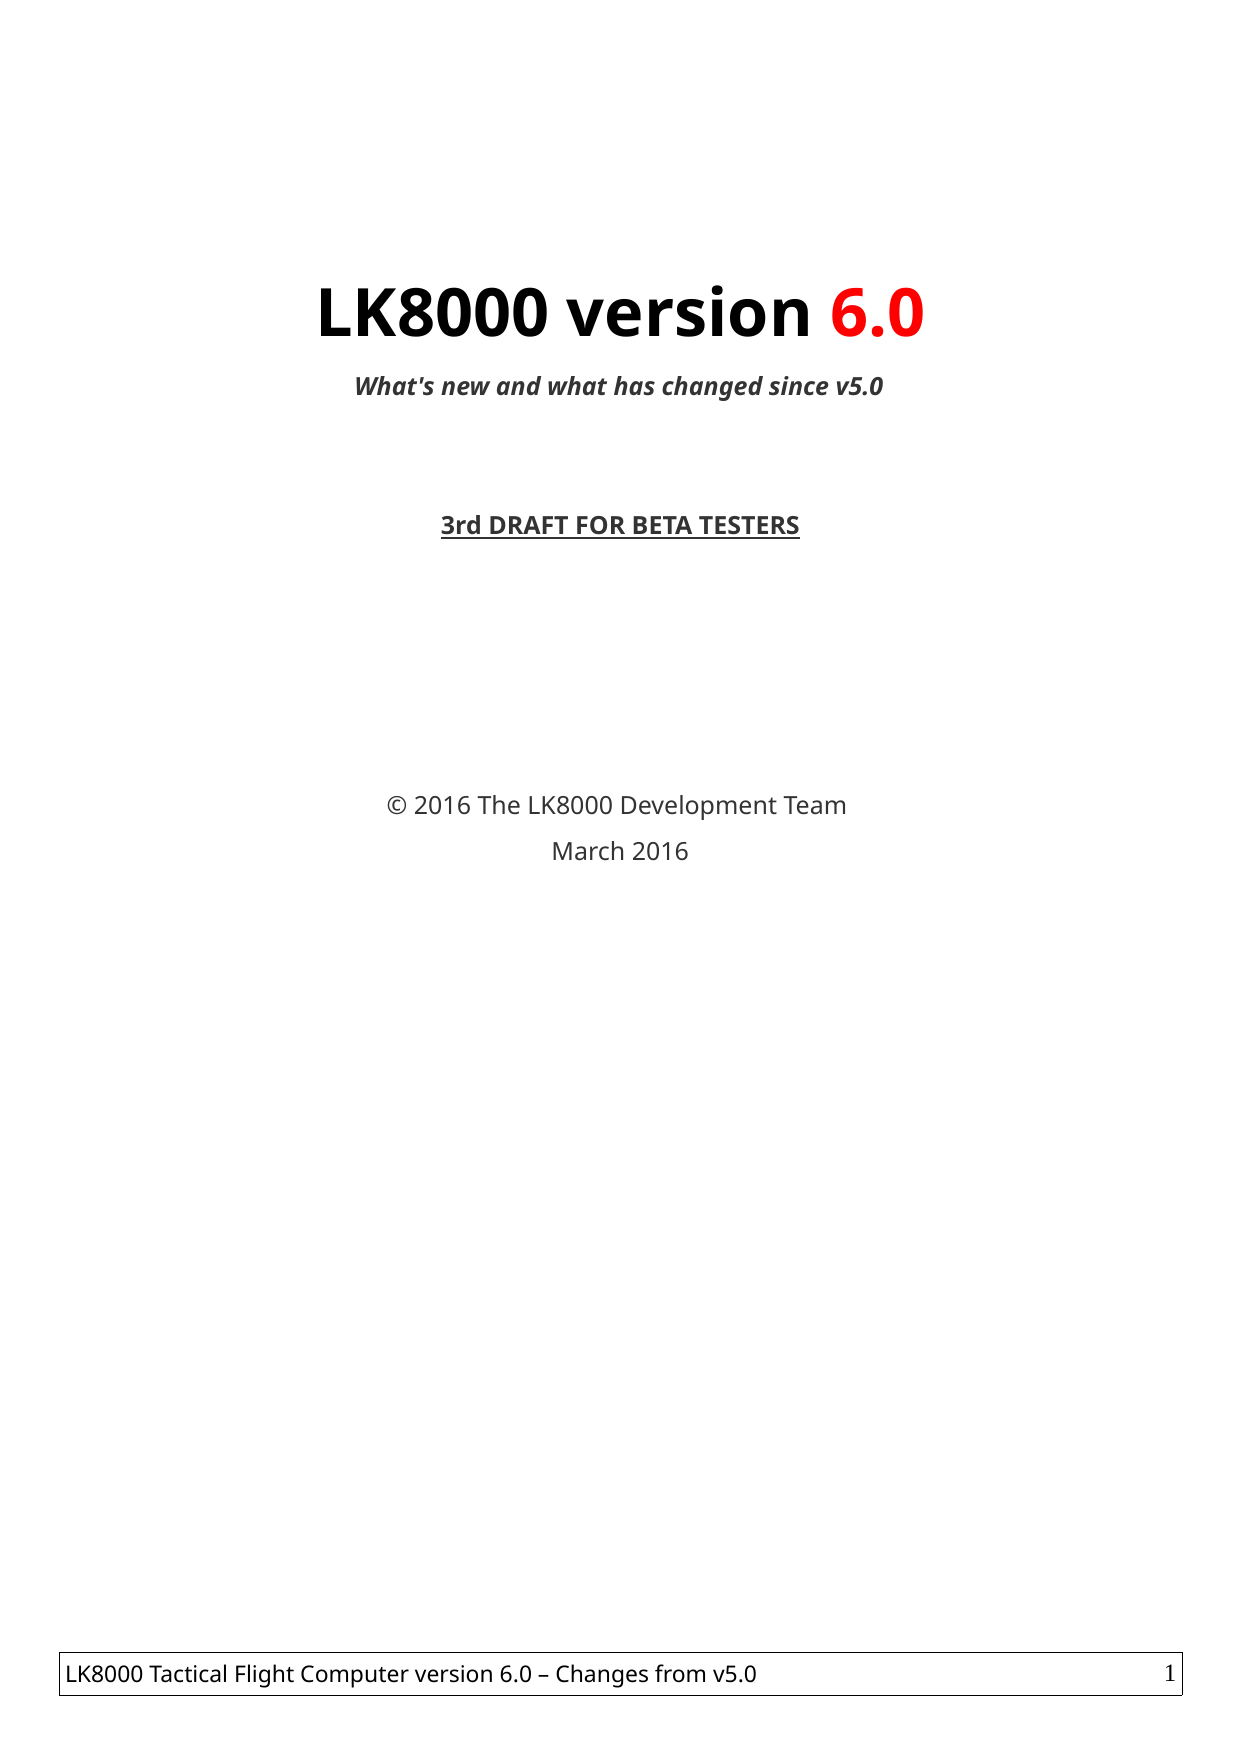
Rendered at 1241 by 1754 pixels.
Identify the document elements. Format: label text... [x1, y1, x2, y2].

text March 2016 [59, 834, 1181, 868]
text LK8000 version 6.0 [59, 265, 1181, 356]
text What's new and what has changed since v5.0 [59, 368, 1181, 402]
text © 2016 The LK8000 Development Team [59, 787, 1181, 821]
text 3rd DRAFT FOR BETA TESTERS [59, 508, 1181, 542]
